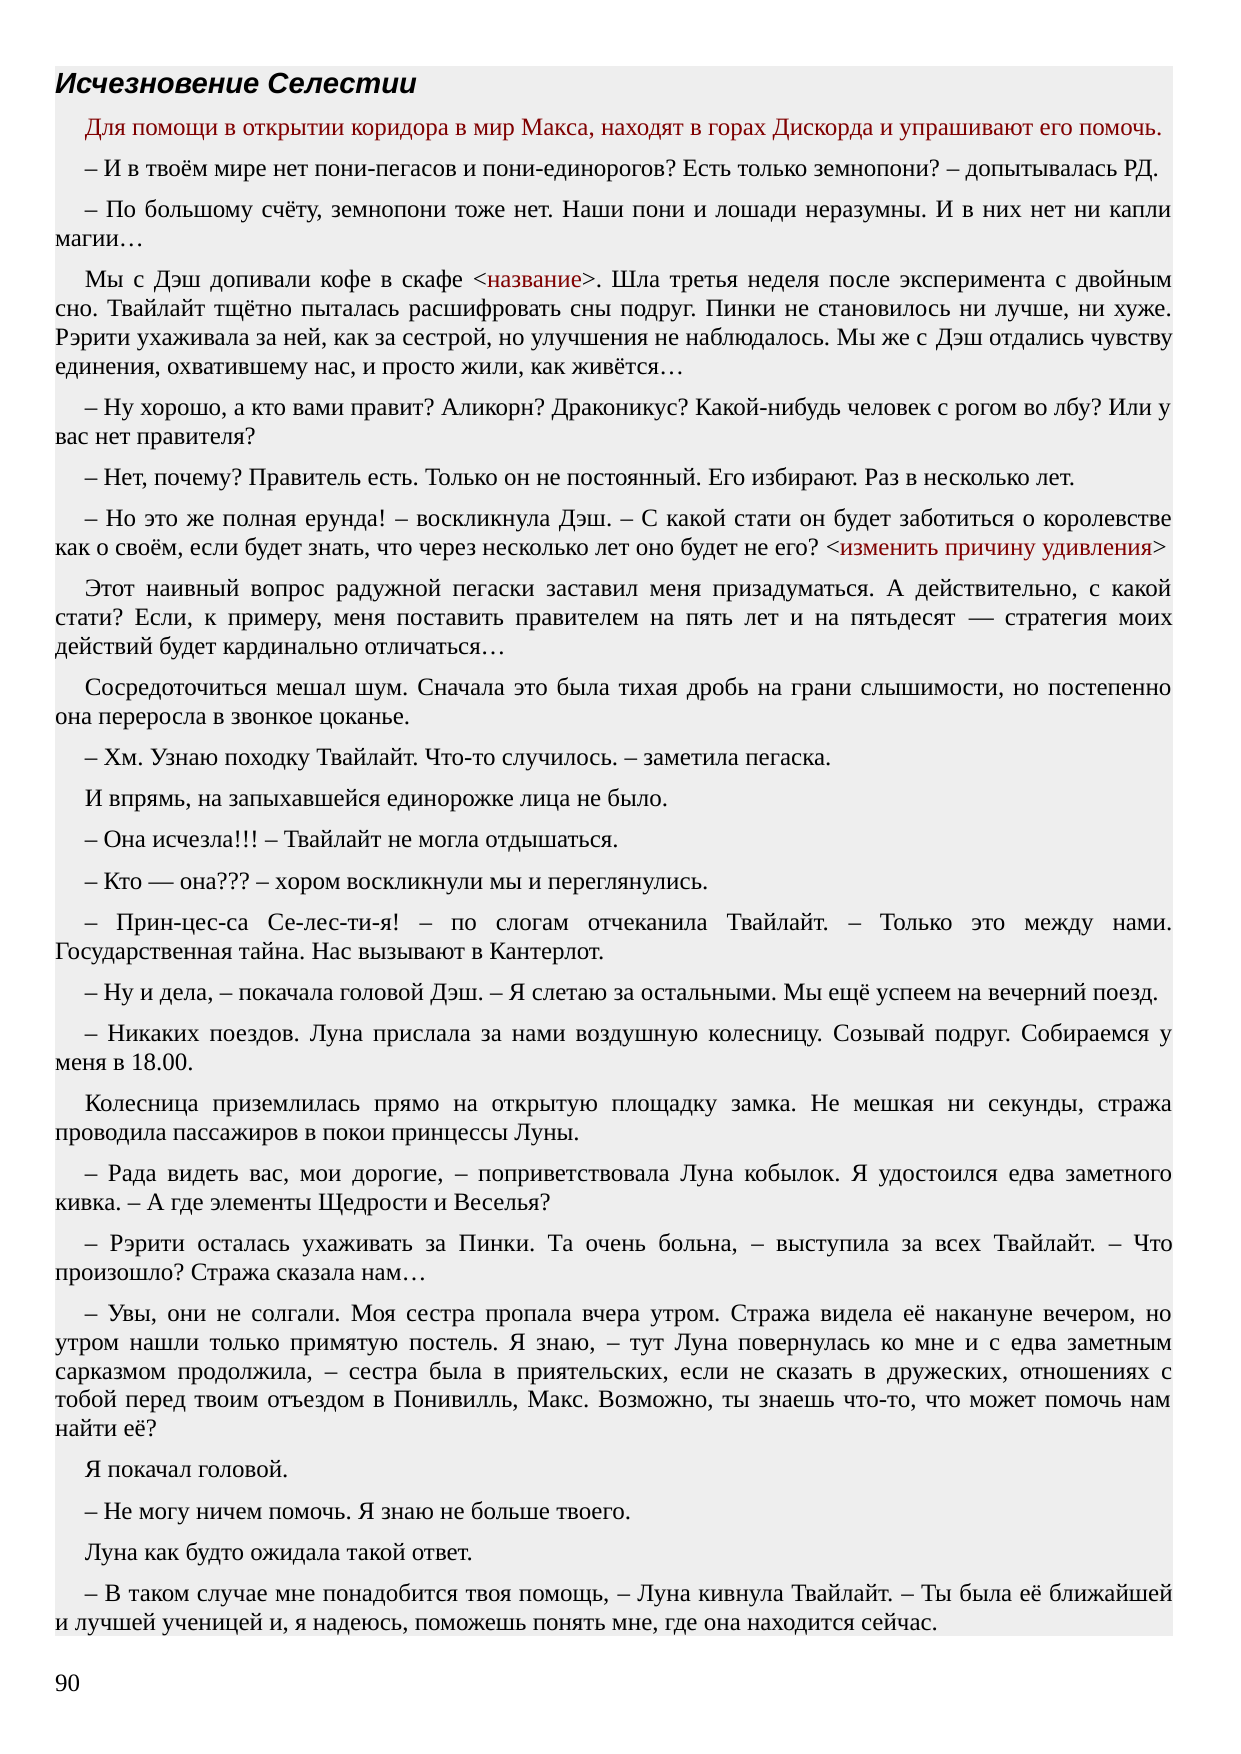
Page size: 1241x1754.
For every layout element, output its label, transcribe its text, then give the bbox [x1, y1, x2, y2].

text Этот наивный вопрос радужной пегаски заставил меня призадуматься. А действительно, с какой стати? Если, к примеру, меня поставить правителем на пять лет и на пятьдесят — стратегия моих действий будет кардинально отличаться… [55, 573, 1173, 659]
text – Хм. Узнаю походку Твайлайт. Что-то случилось. – заметила пегаска. [55, 742, 1173, 771]
text – Кто — она??? – хором воскликнули мы и переглянулись. [55, 866, 1173, 894]
text И впрямь, на запыхавшейся единорожке лица не было. [55, 783, 1173, 812]
text – Ну и дела, – покачала головой Дэш. – Я слетаю за остальными. Мы ещё успеем на вечерний поезд. [55, 977, 1173, 1006]
text – Никаких поездов. Луна прислала за нами воздушную колесницу. Созывай подруг. Собираемся у меня в 18.00. [55, 1018, 1173, 1076]
text – По большому счёту, земнопони тоже нет. Наши пони и лошади неразумны. И в них нет ни капли магии… [55, 194, 1173, 252]
text Колесница приземлилась прямо на открытую площадку замка. Не мешкая ни секунды, стража проводила пассажиров в покои принцессы Луны. [55, 1088, 1173, 1146]
text Луна как будто ожидала такой ответ. [55, 1537, 1173, 1566]
text – Она исчезла!!! – Твайлайт не могла отдышаться. [55, 824, 1173, 853]
text – Не могу ничем помочь. Я знаю не больше твоего. [55, 1496, 1173, 1524]
subtitle Исчезновение Селестии [55, 66, 1173, 99]
text – Прин-цес-са Се-лес-ти-я! – по слогам отчеканила Твайлайт. – Только это между нами. Государственная тайна. Нас вызывают в Кантерлот. [55, 907, 1173, 964]
text – В таком случае мне понадобится твоя помощь, – Луна кивнула Твайлайт. – Ты была её ближайшей и лучшей ученицей и, я надеюсь, поможешь понять мне, где она находится сейчас. [55, 1578, 1173, 1636]
text – Рада видеть вас, мои дорогие, – поприветствовала Луна кобылок. Я удостоился едва заметного кивка. – А где элементы Щедрости и Веселья? [55, 1158, 1173, 1216]
text – Ну хорошо, а кто вами правит? Аликорн? Драконикус? Какой-нибудь человек с рогом во лбу? Или у вас нет правителя? [55, 392, 1173, 449]
text – Но это же полная ерунда! – воскликнула Дэш. – С какой стати он будет заботиться о королевстве как о своём, если будет знать, что через несколько лет оно будет не его? <изменить причину удивления> [55, 503, 1173, 561]
text Сосредоточиться мешал шум. Сначала это была тихая дробь на грани слышимости, но постепенно она переросла в звонкое цоканье. [55, 672, 1173, 729]
text Для помощи в открытии коридора в мир Макса, находят в горах Дискорда и упрашивают его помочь. [55, 112, 1173, 141]
text – Нет, почему? Правитель есть. Только он не постоянный. Его избирают. Раз в несколько лет. [55, 462, 1173, 491]
text – Рэрити осталась ухаживать за Пинки. Та очень больна, – выступила за всех Твайлайт. – Что произошло? Стража сказала нам… [55, 1228, 1173, 1286]
text – И в твоём мире нет пони-пегасов и пони-единорогов? Есть только земнопони? – допытывалась РД. [55, 153, 1173, 182]
text – Увы, они не солгали. Моя сестра пропала вчера утром. Стража видела её накануне вечером, но утром нашли только примятую постель. Я знаю, – тут Луна повернулась ко мне и с едва заметным сарказмом продолжила, – сестра была в приятельских, если не сказать в дружеских, отношениях с тобой перед твоим отъездом в Понивилль, Макс. Возможно, ты знаешь что-то, что может помочь нам найти её? [55, 1298, 1173, 1442]
text Я покачал головой. [55, 1454, 1173, 1483]
text Мы с Дэш допивали кофе в cкафе <название>. Шла третья неделя после эксперимента с двойным сно. Твайлайт тщётно пыталась расшифровать сны подруг. Пинки не становилось ни лучше, ни хуже. Рэрити ухаживала за ней, как за сестрой, но улучшения не наблюдалось. Мы же с Дэш отдались чувству единения, охватившему нас, и просто жили, как живётся… [55, 264, 1173, 379]
